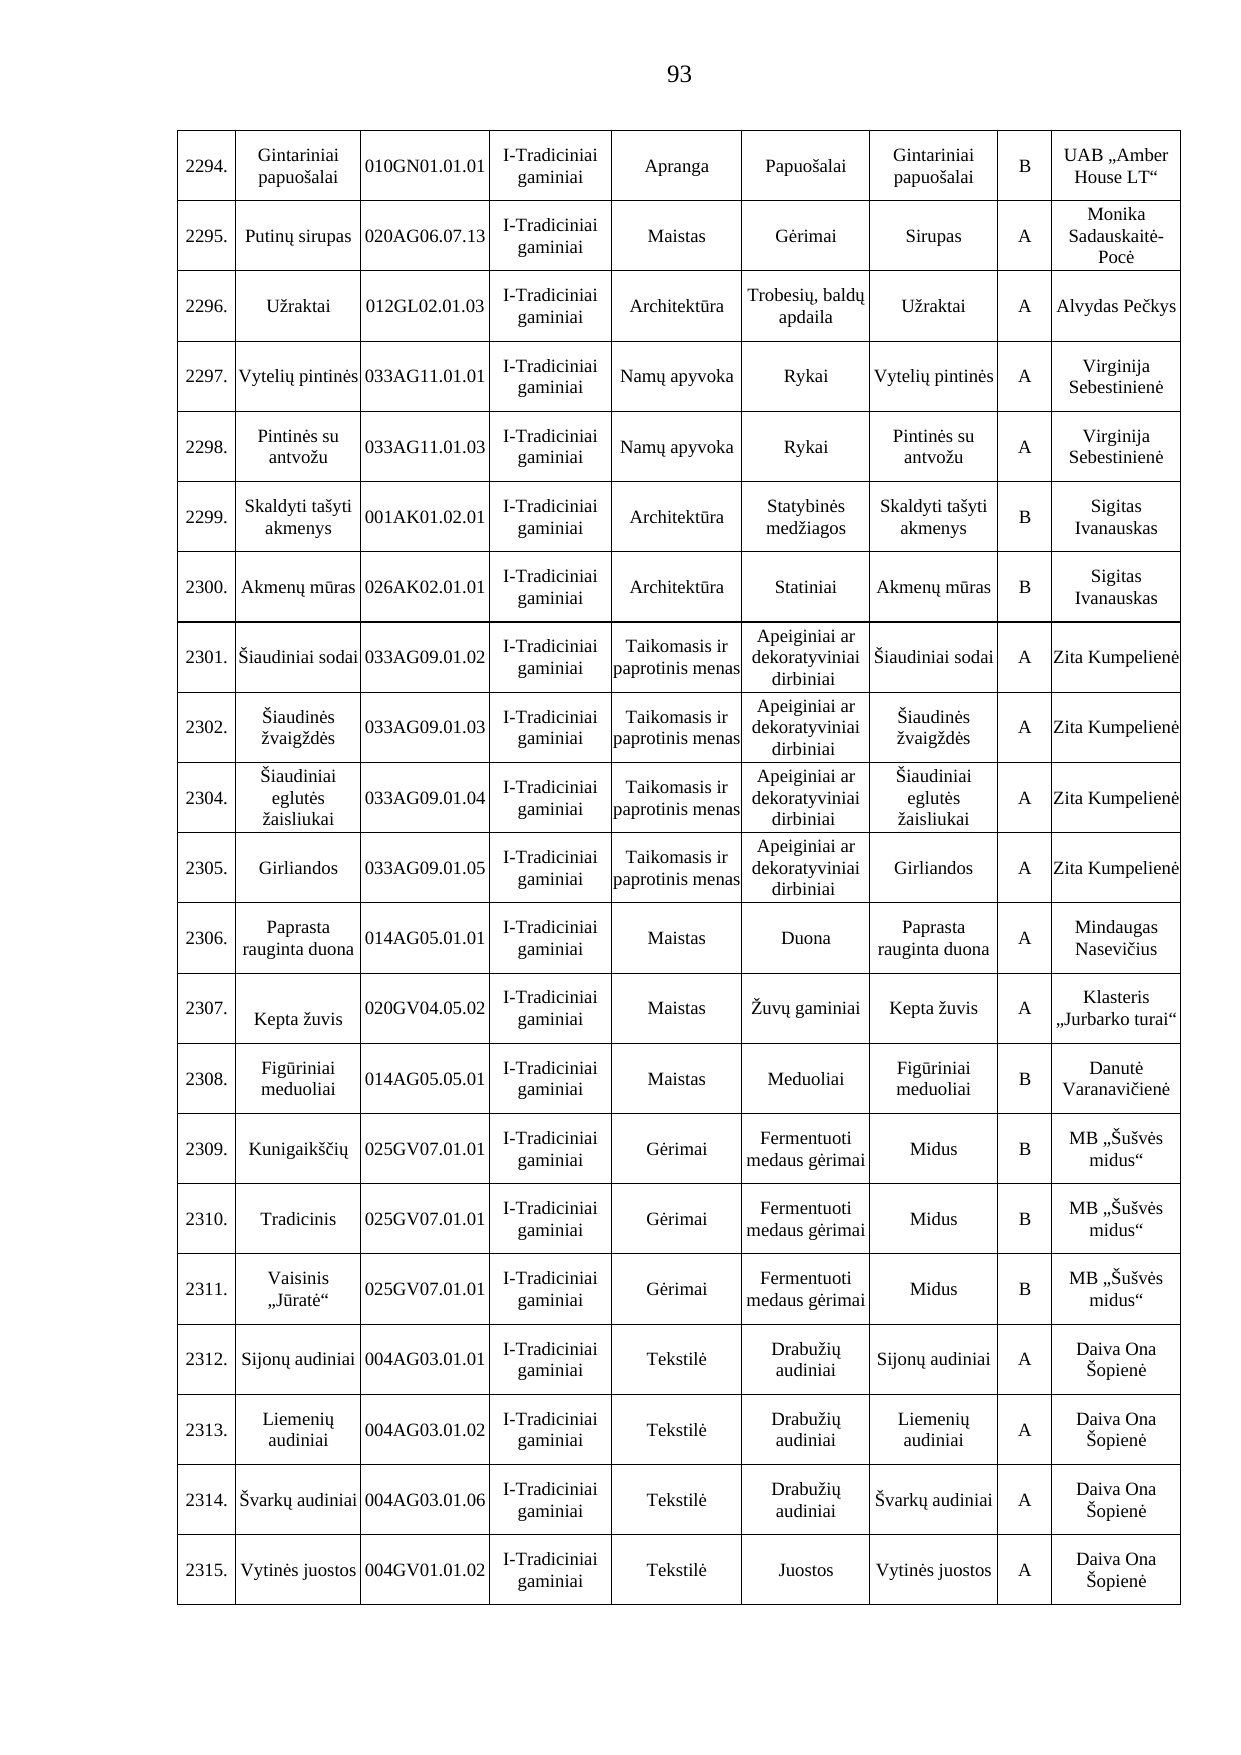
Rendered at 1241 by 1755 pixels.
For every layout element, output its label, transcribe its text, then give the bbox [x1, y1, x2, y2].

table_cell Midus [870, 1184, 997, 1253]
table_cell I-Tradiciniai gaminiai [490, 552, 611, 621]
table_cell B [998, 131, 1051, 200]
table_cell 025GV07.01.01 [361, 1254, 489, 1323]
table_cell Akmenų mūras [236, 552, 360, 621]
table_cell A [998, 763, 1051, 832]
table_cell Maistas [612, 903, 741, 972]
table_cell Vytelių pintinės [236, 342, 360, 411]
table_cell Rykai [742, 342, 869, 411]
table_cell 2306. [178, 903, 235, 972]
table_cell Girliandos [236, 833, 360, 902]
table_cell 033AG09.01.03 [361, 693, 489, 762]
table_cell Apeiginiai ar dekoratyviniai dirbiniai [742, 763, 869, 832]
table_cell Skaldyti tašyti akmenys [236, 482, 360, 551]
table_cell A [998, 693, 1051, 762]
table_cell I-Tradiciniai gaminiai [490, 1044, 611, 1113]
table_cell 2294. [178, 131, 235, 200]
table_cell Liemenių audiniai [236, 1395, 360, 1464]
table_cell Gėrimai [612, 1184, 741, 1253]
table_cell Duona [742, 903, 869, 972]
table_cell Taikomasis ir paprotinis menas [612, 693, 741, 762]
table_cell 033AG09.01.02 [361, 623, 489, 692]
table_cell I-Tradiciniai gaminiai [490, 1395, 611, 1464]
table_cell A [998, 1535, 1051, 1604]
table_cell I-Tradiciniai gaminiai [490, 201, 611, 270]
table_cell Sirupas [870, 201, 997, 270]
table_cell A [998, 1395, 1051, 1464]
table_cell 012GL02.01.03 [361, 271, 489, 341]
table_cell B [998, 1044, 1051, 1113]
table_cell 2312. [178, 1325, 235, 1394]
table_cell A [998, 833, 1051, 902]
table_cell Drabužių audiniai [742, 1465, 869, 1534]
table_cell Pintinės su antvožu [870, 412, 997, 481]
table_cell 2313. [178, 1395, 235, 1464]
table_cell I-Tradiciniai gaminiai [490, 131, 611, 200]
table_cell 026AK02.01.01 [361, 552, 489, 621]
table_cell Gintariniai papuošalai [236, 131, 360, 200]
table_cell 004GV01.01.02 [361, 1535, 489, 1604]
table_cell 033AG09.01.04 [361, 763, 489, 832]
table_cell Girliandos [870, 833, 997, 902]
table_cell Šiaudinės žvaigždės [236, 693, 360, 762]
table_cell Šiaudiniai sodai [236, 623, 360, 692]
table_cell Užraktai [236, 271, 360, 341]
table_cell Apeiginiai ar dekoratyviniai dirbiniai [742, 693, 869, 762]
table_cell I-Tradiciniai gaminiai [490, 1325, 611, 1394]
table_cell Šiaudinės žvaigždės [870, 693, 997, 762]
table_cell B [998, 1184, 1051, 1253]
table_cell Zita Kumpelienė [1052, 833, 1180, 902]
table_cell I-Tradiciniai gaminiai [490, 693, 611, 762]
table_cell 2308. [178, 1044, 235, 1113]
table_cell Namų apyvoka [612, 342, 741, 411]
table_cell Kepta žuvis [236, 974, 360, 1043]
table_cell B [998, 552, 1051, 621]
table_cell Paprasta rauginta duona [236, 903, 360, 972]
table_cell I-Tradiciniai gaminiai [490, 974, 611, 1043]
table_cell I-Tradiciniai gaminiai [490, 1184, 611, 1253]
table_cell B [998, 1114, 1051, 1183]
table_cell Kepta žuvis [870, 974, 997, 1043]
table_cell Daiva Ona Šopienė [1052, 1535, 1180, 1604]
table_cell Kunigaikščių [236, 1114, 360, 1183]
table_cell 2310. [178, 1184, 235, 1253]
table_cell Apeiginiai ar dekoratyviniai dirbiniai [742, 833, 869, 902]
table_cell Namų apyvoka [612, 412, 741, 481]
table_cell A [998, 1325, 1051, 1394]
table_cell Vytinės juostos [870, 1535, 997, 1604]
table_cell Juostos [742, 1535, 869, 1604]
table_cell Sijonų audiniai [870, 1325, 997, 1394]
table_cell Zita Kumpelienė [1052, 763, 1180, 832]
table_cell Tekstilė [612, 1325, 741, 1394]
table_cell Monika Sadauskaitė-Pocė [1052, 201, 1180, 270]
table_cell Figūriniai meduoliai [236, 1044, 360, 1113]
table_cell 2295. [178, 201, 235, 270]
table_cell Statybinės medžiagos [742, 482, 869, 551]
table_cell I-Tradiciniai gaminiai [490, 1535, 611, 1604]
table_cell 033AG09.01.05 [361, 833, 489, 902]
table_cell Zita Kumpelienė [1052, 623, 1180, 692]
table_cell Sijonų audiniai [236, 1325, 360, 1394]
table_cell 2298. [178, 412, 235, 481]
table_cell 2302. [178, 693, 235, 762]
table_cell 2314. [178, 1465, 235, 1534]
table_cell Figūriniai meduoliai [870, 1044, 997, 1113]
table_cell 025GV07.01.01 [361, 1114, 489, 1183]
table_cell Užraktai [870, 271, 997, 341]
table_cell Pintinės su antvožu [236, 412, 360, 481]
table_cell 004AG03.01.06 [361, 1465, 489, 1534]
table_cell UAB „Amber House LT“ [1052, 131, 1180, 200]
table_cell 010GN01.01.01 [361, 131, 489, 200]
table_cell 2315. [178, 1535, 235, 1604]
table_cell 025GV07.01.01 [361, 1184, 489, 1253]
table_cell Daiva Ona Šopienė [1052, 1465, 1180, 1534]
table_cell Vaisinis „Jūratė“ [236, 1254, 360, 1323]
table_cell 2311. [178, 1254, 235, 1323]
table_cell Fermentuoti medaus gėrimai [742, 1184, 869, 1253]
table_cell Zita Kumpelienė [1052, 693, 1180, 762]
table_cell 033AG11.01.03 [361, 412, 489, 481]
table_cell I-Tradiciniai gaminiai [490, 271, 611, 341]
table_cell 2301. [178, 623, 235, 692]
table_cell Midus [870, 1114, 997, 1183]
table_cell Architektūra [612, 271, 741, 341]
table_cell I-Tradiciniai gaminiai [490, 412, 611, 481]
table_cell Maistas [612, 201, 741, 270]
table_cell 2300. [178, 552, 235, 621]
table_cell Tekstilė [612, 1465, 741, 1534]
table_cell Rykai [742, 412, 869, 481]
table_cell A [998, 412, 1051, 481]
table_cell 033AG11.01.01 [361, 342, 489, 411]
table_cell 014AG05.01.01 [361, 903, 489, 972]
table_cell Tradicinis [236, 1184, 360, 1253]
table_cell Sigitas Ivanauskas [1052, 482, 1180, 551]
table_cell Gėrimai [612, 1254, 741, 1323]
table_cell 001AK01.02.01 [361, 482, 489, 551]
table_cell Fermentuoti medaus gėrimai [742, 1254, 869, 1323]
table_cell Apranga [612, 131, 741, 200]
table_cell I-Tradiciniai gaminiai [490, 1254, 611, 1323]
table_cell 2307. [178, 974, 235, 1043]
table_cell 2309. [178, 1114, 235, 1183]
table_cell Švarkų audiniai [870, 1465, 997, 1534]
table_cell Alvydas Pečkys [1052, 271, 1180, 341]
table_cell 004AG03.01.02 [361, 1395, 489, 1464]
table_cell I-Tradiciniai gaminiai [490, 482, 611, 551]
table_cell I-Tradiciniai gaminiai [490, 903, 611, 972]
table_cell I-Tradiciniai gaminiai [490, 833, 611, 902]
table_cell Daiva Ona Šopienė [1052, 1325, 1180, 1394]
table_cell Šiaudiniai eglutės žaisliukai [236, 763, 360, 832]
table_cell 004AG03.01.01 [361, 1325, 489, 1394]
table_cell A [998, 201, 1051, 270]
table_cell Maistas [612, 974, 741, 1043]
table_cell B [998, 1254, 1051, 1323]
table_cell I-Tradiciniai gaminiai [490, 1114, 611, 1183]
table_cell A [998, 974, 1051, 1043]
table_cell 014AG05.05.01 [361, 1044, 489, 1113]
table_cell Putinų sirupas [236, 201, 360, 270]
table_cell B [998, 482, 1051, 551]
table_cell Liemenių audiniai [870, 1395, 997, 1464]
table_cell Architektūra [612, 552, 741, 621]
table_cell Daiva Ona Šopienė [1052, 1395, 1180, 1464]
table_cell A [998, 342, 1051, 411]
table_cell Gintariniai papuošalai [870, 131, 997, 200]
table_cell Gėrimai [612, 1114, 741, 1183]
table_cell Danutė Varanavičienė [1052, 1044, 1180, 1113]
table_cell I-Tradiciniai gaminiai [490, 1465, 611, 1534]
table_cell Šiaudiniai eglutės žaisliukai [870, 763, 997, 832]
table_cell I-Tradiciniai gaminiai [490, 623, 611, 692]
table_cell Taikomasis ir paprotinis menas [612, 623, 741, 692]
table_cell Vytinės juostos [236, 1535, 360, 1604]
table_cell Gėrimai [742, 201, 869, 270]
table_cell MB „Šušvės midus“ [1052, 1184, 1180, 1253]
table_cell Taikomasis ir paprotinis menas [612, 763, 741, 832]
table_cell 020GV04.05.02 [361, 974, 489, 1043]
table_cell Mindaugas Nasevičius [1052, 903, 1180, 972]
table_cell 020AG06.07.13 [361, 201, 489, 270]
table_cell Meduoliai [742, 1044, 869, 1113]
table_cell 2305. [178, 833, 235, 902]
table_cell Sigitas Ivanauskas [1052, 552, 1180, 621]
table_cell MB „Šušvės midus“ [1052, 1114, 1180, 1183]
table_cell Drabužių audiniai [742, 1395, 869, 1464]
table_cell Tekstilė [612, 1535, 741, 1604]
table_cell Švarkų audiniai [236, 1465, 360, 1534]
table_cell Statiniai [742, 552, 869, 621]
table_cell MB „Šušvės midus“ [1052, 1254, 1180, 1323]
table_cell Drabužių audiniai [742, 1325, 869, 1394]
table_cell Maistas [612, 1044, 741, 1113]
table_cell Fermentuoti medaus gėrimai [742, 1114, 869, 1183]
table_cell Trobesių, baldų apdaila [742, 271, 869, 341]
table_cell Vytelių pintinės [870, 342, 997, 411]
table_cell Tekstilė [612, 1395, 741, 1464]
table_cell Akmenų mūras [870, 552, 997, 621]
table_cell Architektūra [612, 482, 741, 551]
table_cell Papuošalai [742, 131, 869, 200]
table_cell 2297. [178, 342, 235, 411]
table_cell A [998, 623, 1051, 692]
table_cell Apeiginiai ar dekoratyviniai dirbiniai [742, 623, 869, 692]
table_cell A [998, 1465, 1051, 1534]
table_cell Paprasta rauginta duona [870, 903, 997, 972]
table_cell Virginija Sebestinienė [1052, 412, 1180, 481]
table_cell I-Tradiciniai gaminiai [490, 763, 611, 832]
table_cell Taikomasis ir paprotinis menas [612, 833, 741, 902]
table_cell Virginija Sebestinienė [1052, 342, 1180, 411]
table_cell 2299. [178, 482, 235, 551]
table_cell Šiaudiniai sodai [870, 623, 997, 692]
table_cell 2296. [178, 271, 235, 341]
table_cell Midus [870, 1254, 997, 1323]
table_cell 2304. [178, 763, 235, 832]
table_cell A [998, 271, 1051, 341]
table_cell A [998, 903, 1051, 972]
table_cell Skaldyti tašyti akmenys [870, 482, 997, 551]
table_cell I-Tradiciniai gaminiai [490, 342, 611, 411]
table_cell Žuvų gaminiai [742, 974, 869, 1043]
table_cell Klasteris „Jurbarko turai“ [1052, 974, 1180, 1043]
